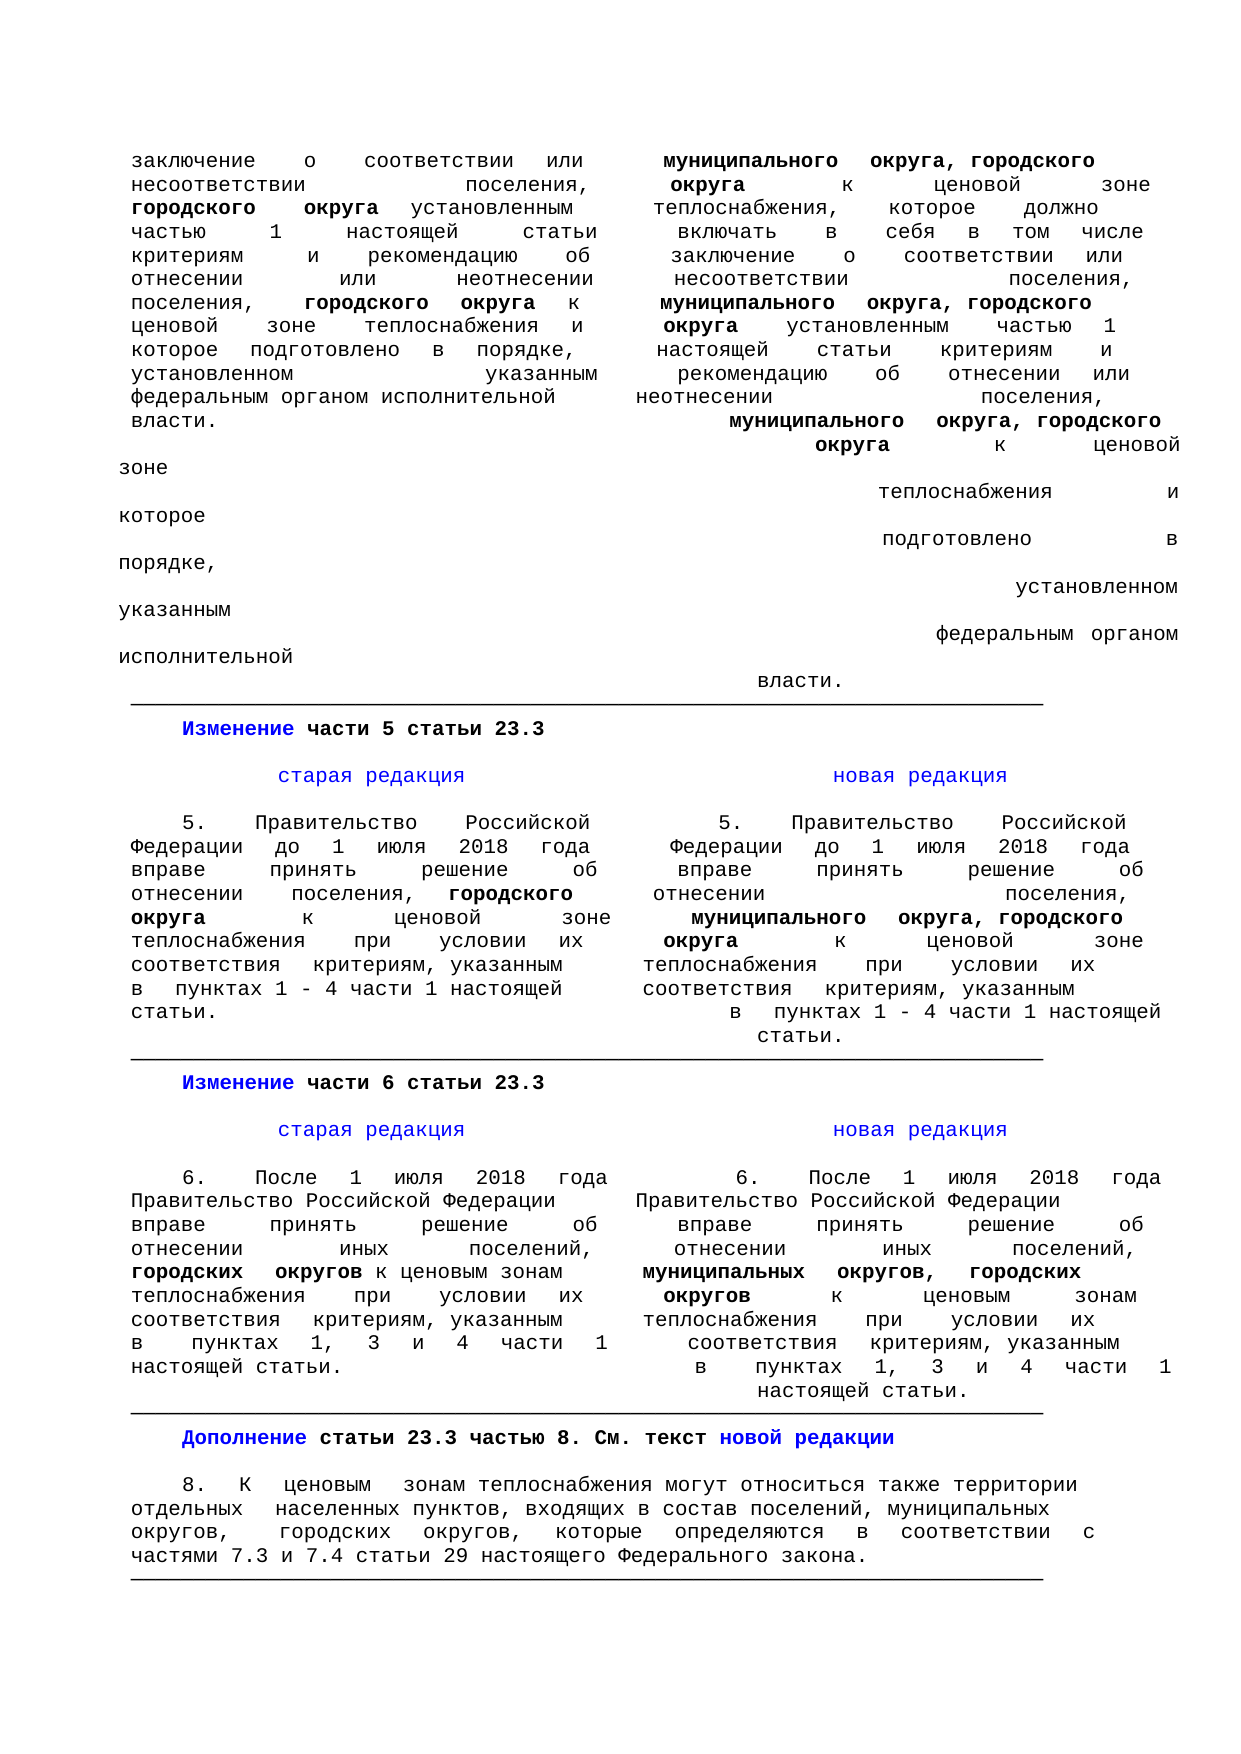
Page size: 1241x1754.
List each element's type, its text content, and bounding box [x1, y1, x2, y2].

text теплоснабжения и которое [118, 481, 1181, 528]
text округов, городских округов, которые определяются в соответствии с [118, 1521, 1181, 1545]
text власти. муниципального округа, городского [118, 410, 1181, 434]
text Дополнение статьи 23.3 частью 8. См. текст новой редакции [118, 1427, 1181, 1451]
text вправе принять решение об вправе принять решение об [118, 1214, 1181, 1238]
text власти. [118, 670, 1181, 694]
text статьи. [118, 1025, 1181, 1048]
text поселения, городского округа к муниципального округа, городского [118, 292, 1181, 316]
text ───────────────────────────────────────────────────────────────────────── [118, 1569, 1181, 1592]
text несоответствии поселения, округа к ценовой зоне [118, 174, 1181, 197]
text в пунктах 1, 3 и 4 части 1 соответствия критериям, указанным [118, 1332, 1181, 1356]
text 5. Правительство Российской 5. Правительство Российской [118, 812, 1181, 836]
text 6. После 1 июля 2018 года 6. После 1 июля 2018 года [118, 1167, 1181, 1190]
text 8. К ценовым зонам теплоснабжения могут относиться также территории [118, 1474, 1181, 1498]
text городских округов к ценовым зонам муниципальных округов, городских [118, 1261, 1181, 1285]
text отдельных населенных пунктов, входящих в состав поселений, муниципальных [118, 1498, 1181, 1521]
text критериям и рекомендацию об заключение о соответствии или [118, 244, 1181, 268]
text подготовлено в порядке, [118, 528, 1181, 576]
text теплоснабжения при условии их округов к ценовым зонам [118, 1285, 1181, 1309]
text округа к ценовой зоне [118, 434, 1181, 481]
text установленном указанным рекомендацию об отнесении или [118, 363, 1181, 386]
text Изменение части 5 статьи 23.3 [118, 717, 1181, 741]
text частью 1 настоящей статьи включать в себя в том числе [118, 221, 1181, 244]
text в пунктах 1 - 4 части 1 настоящей соответствия критериям, указанным [118, 978, 1181, 1001]
text соответствия критериям, указанным теплоснабжения при условии их [118, 954, 1181, 978]
text настоящей статьи. в пунктах 1, 3 и 4 части 1 [118, 1356, 1181, 1379]
text ───────────────────────────────────────────────────────────────────────── [118, 1048, 1181, 1072]
text вправе принять решение об вправе принять решение об [118, 859, 1181, 883]
text Федерации до 1 июля 2018 года Федерации до 1 июля 2018 года [118, 836, 1181, 859]
text теплоснабжения при условии их округа к ценовой зоне [118, 930, 1181, 954]
text отнесении иных поселений, отнесении иных поселений, [118, 1238, 1181, 1261]
text настоящей статьи. [118, 1379, 1181, 1403]
text ценовой зоне теплоснабжения и округа установленным частью 1 [118, 316, 1181, 339]
text статьи. в пунктах 1 - 4 части 1 настоящей [118, 1001, 1181, 1025]
text городского округа установленным теплоснабжения, которое должно [118, 197, 1181, 221]
text установленном указанным [118, 576, 1181, 623]
text старая редакция новая редакция [118, 765, 1181, 788]
text заключение о соответствии или муниципального округа, городского [118, 150, 1181, 174]
text ───────────────────────────────────────────────────────────────────────── [118, 1403, 1181, 1427]
text частями 7.3 и 7.4 статьи 29 настоящего Федерального закона. [118, 1545, 1181, 1569]
text федеральным органом исполнительной [118, 623, 1181, 670]
text Изменение части 6 статьи 23.3 [118, 1072, 1181, 1096]
text округа к ценовой зоне муниципального округа, городского [118, 907, 1181, 930]
text которое подготовлено в порядке, настоящей статьи критериям и [118, 339, 1181, 363]
text федеральным органом исполнительной неотнесении поселения, [118, 386, 1181, 410]
text ───────────────────────────────────────────────────────────────────────── [118, 694, 1181, 717]
text Правительство Российской Федерации Правительство Российской Федерации [118, 1190, 1181, 1214]
text соответствия критериям, указанным теплоснабжения при условии их [118, 1309, 1181, 1332]
text отнесении поселения, городского отнесении поселения, [118, 883, 1181, 907]
text старая редакция новая редакция [118, 1119, 1181, 1143]
text отнесении или неотнесении несоответствии поселения, [118, 268, 1181, 292]
